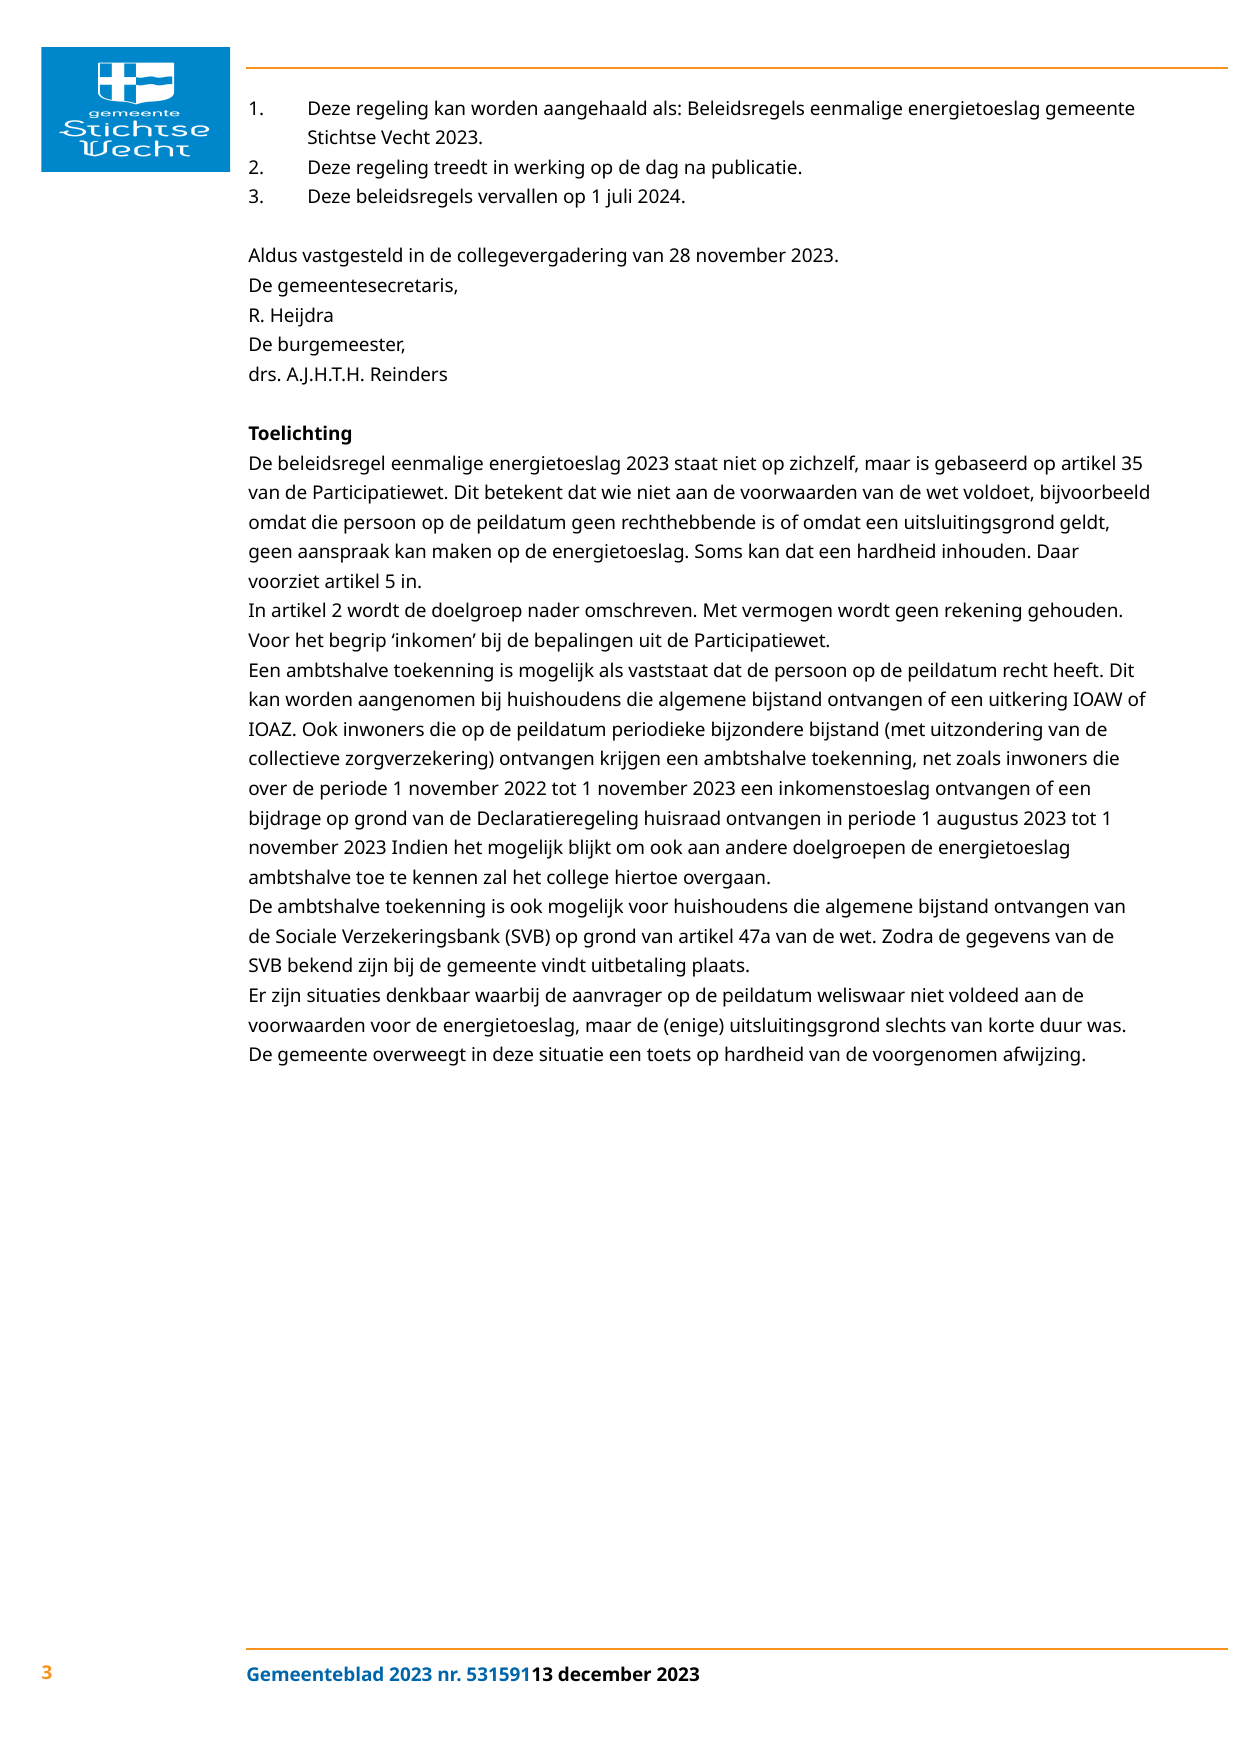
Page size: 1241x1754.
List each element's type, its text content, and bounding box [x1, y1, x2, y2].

text drs. A.J.H.T.H. Reinders [248, 361, 1152, 387]
text De gemeentesecretaris, [248, 272, 1152, 298]
text De ambtshalve toekenning is ook mogelijk voor huishoudens die algemene bijstand ontvangen van de Sociale Verzekeringsbank (SVB) op grond van artikel 47a van de wet. Zodra de gegevens van de SVB bekend zijn bij de gemeente vindt uitbetaling plaats. [248, 893, 1152, 978]
text De beleidsregel eenmalige energietoeslag 2023 staat niet op zichzelf, maar is gebaseerd op artikel 35 van de Participatiewet. Dit betekent dat wie niet aan de voorwaarden van de wet voldoet, bijvoorbeeld omdat die persoon op de peildatum geen rechthebbende is of omdat een uitsluitingsgrond geldt, geen aanspraak kan maken op de energietoeslag. Soms kan dat een hardheid inhouden. Daar voorziet artikel 5 in. [248, 450, 1152, 594]
list Deze regeling kan worden aangehaald als: Beleidsregels eenmalige energietoeslag gemeente Stichtse Vecht 2023. [248, 95, 1152, 150]
picture [137, 63, 174, 103]
text In artikel 2 wordt de doelgroep nader omschreven. Met vermogen wordt geen rekening gehouden. Voor het begrip ‘inkomen’ bij de bepalingen uit de Participatiewet. [248, 598, 1152, 653]
picture [99, 63, 135, 101]
text R. Heijdra [248, 302, 1152, 328]
text De burgemeester, [248, 331, 1152, 357]
text Er zijn situaties denkbaar waarbij de aanvrager op de peildatum weliswaar niet voldeed aan de voorwaarden voor de energietoeslag, maar de (enige) uitsluitingsgrond slechts van korte duur was. De gemeente overweegt in deze situatie een toets op hardheid van de voorgenomen afwijzing. [248, 982, 1152, 1067]
text Aldus vastgesteld in de collegevergadering van 28 november 2023. [248, 243, 1152, 268]
text Een ambtshalve toekenning is mogelijk als vaststaat dat de persoon op de peildatum recht heeft. Dit kan worden aangenomen bij huishoudens die algemene bijstand ontvangen of een uitkering IOAW of IOAZ. Ook inwoners die op de peildatum periodieke bijzondere bijstand (met uitzondering van de collectieve zorgverzekering) ontvangen krijgen een ambtshalve toekenning, net zoals inwoners die over de periode 1 november 2022 tot 1 november 2023 een inkomenstoeslag ontvangen of een bijdrage op grond van de Declaratieregeling huisraad ontvangen in periode 1 augustus 2023 tot 1 november 2023 Indien het mogelijk blijkt om ook aan andere doelgroepen de energietoeslag ambtshalve toe te kennen zal het college hiertoe overgaan. [248, 657, 1152, 890]
list Deze regeling treedt in werking op de dag na publicatie. [248, 154, 1152, 180]
text Toelichting [248, 420, 1152, 446]
list Deze beleidsregels vervallen op 1 juli 2024. [248, 183, 1152, 209]
